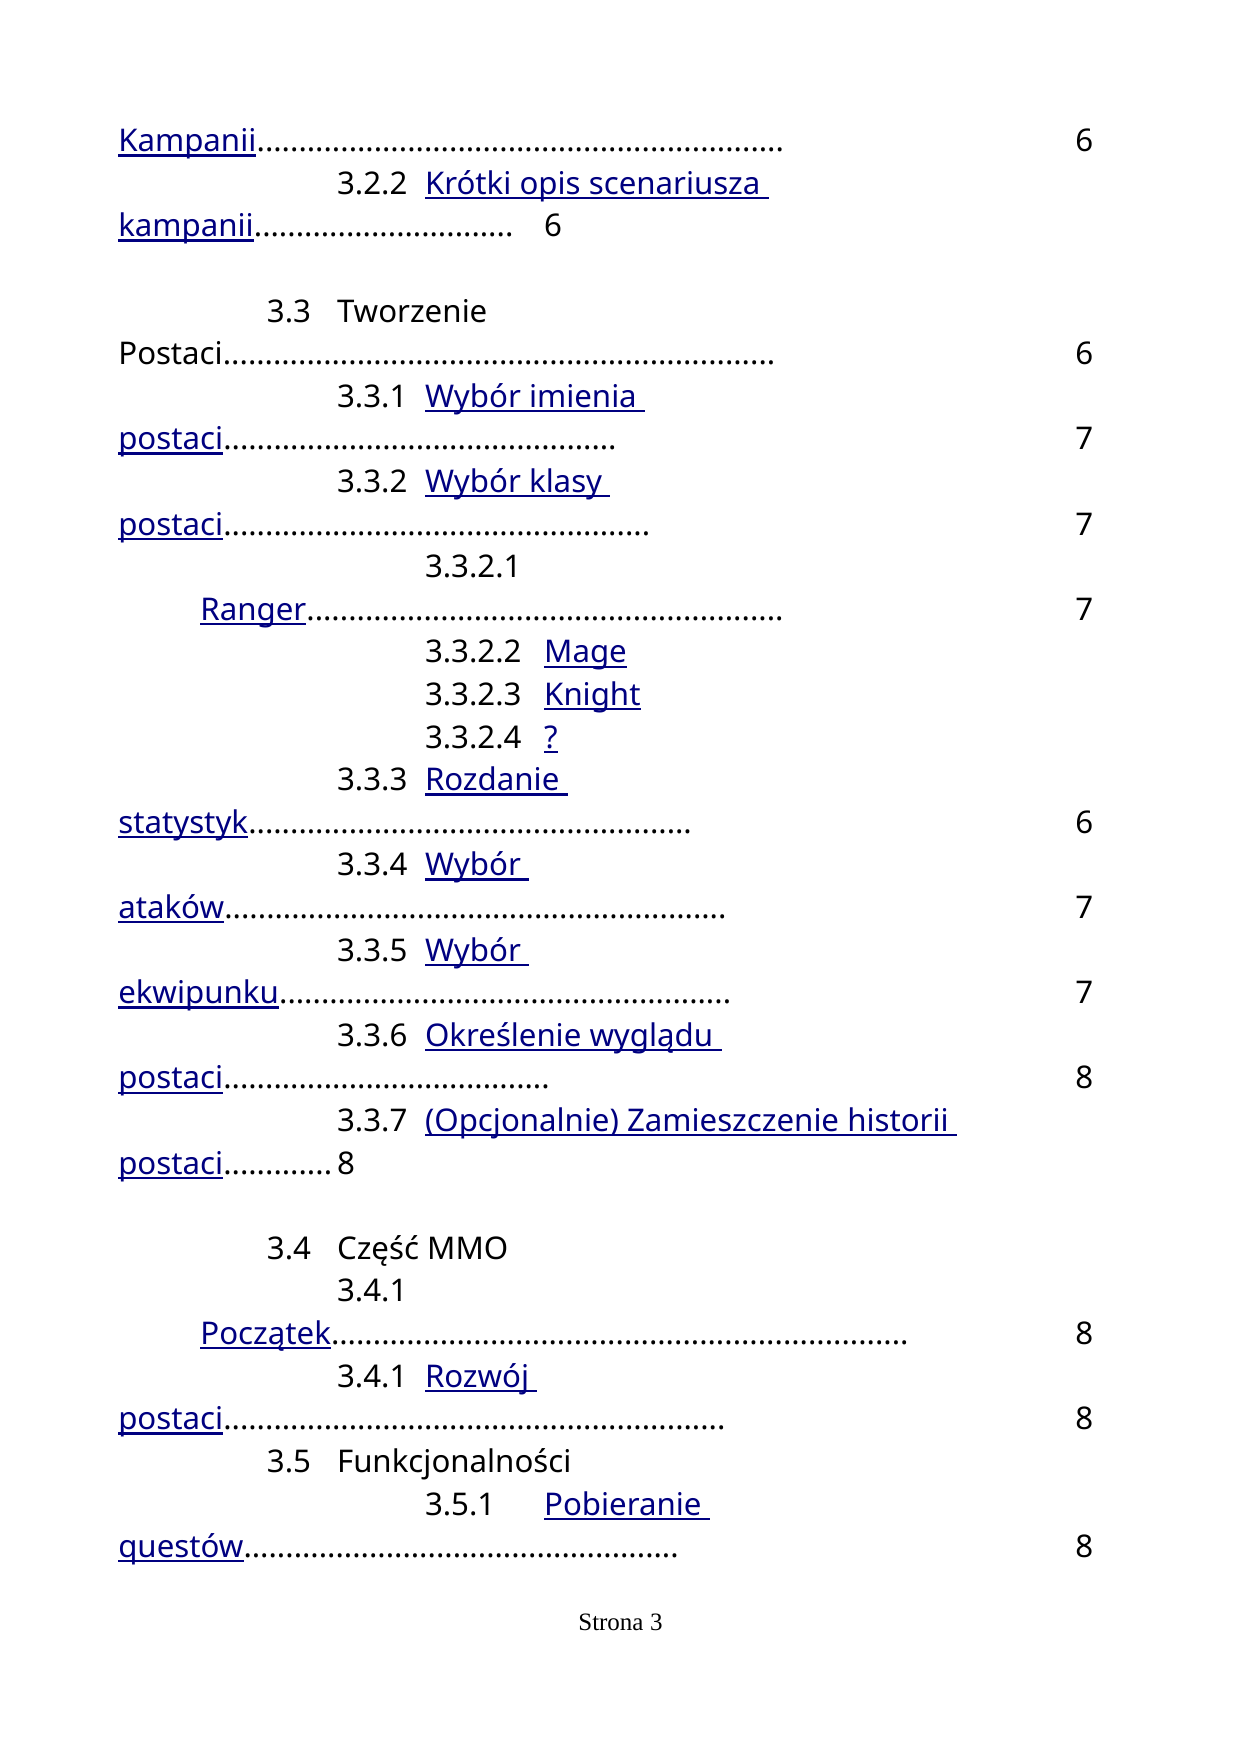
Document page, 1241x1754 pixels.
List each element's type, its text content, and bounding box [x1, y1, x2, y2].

text 3.3.2 Wybór klasy postaci................................................... 7 [118, 459, 1122, 544]
text 3.3.2.1 Ranger......................................................... 7 3.3.2.2 Mage 3.3.2.3 Knight 3.3.2.4 ? [118, 544, 1122, 757]
text 3.3.3 Rozdanie statystyk..................................................... 6 3.3.4 Wybór ataków............................................................ 7 3.3.5 Wybór ekwipunku...................................................... 7 3.3.6 Określenie wyglądu postaci....................................... 8 3.3.7 (Opcjonalnie) Zamieszczenie historii postaci............. 8 [118, 757, 1122, 1226]
text 3.5 Funkcjonalności 3.5.1 Pobieranie questów.................................................... 8 [118, 1439, 1122, 1567]
text 3.3.1 Wybór imienia postaci............................................... 7 [118, 374, 1122, 459]
text 3.4 Część MMO [118, 1226, 1122, 1268]
text 3.4.1 Rozwój postaci............................................................ 8 [118, 1354, 1122, 1439]
text 3.4.1 Początek..................................................................... 8 [118, 1268, 1122, 1354]
text Kampanii............................................................... 6 3.2.2 Krótki opis scenariusza kampanii............................... 6 3.3 Tworzenie Postaci.................................................................. 6 [118, 118, 1122, 374]
